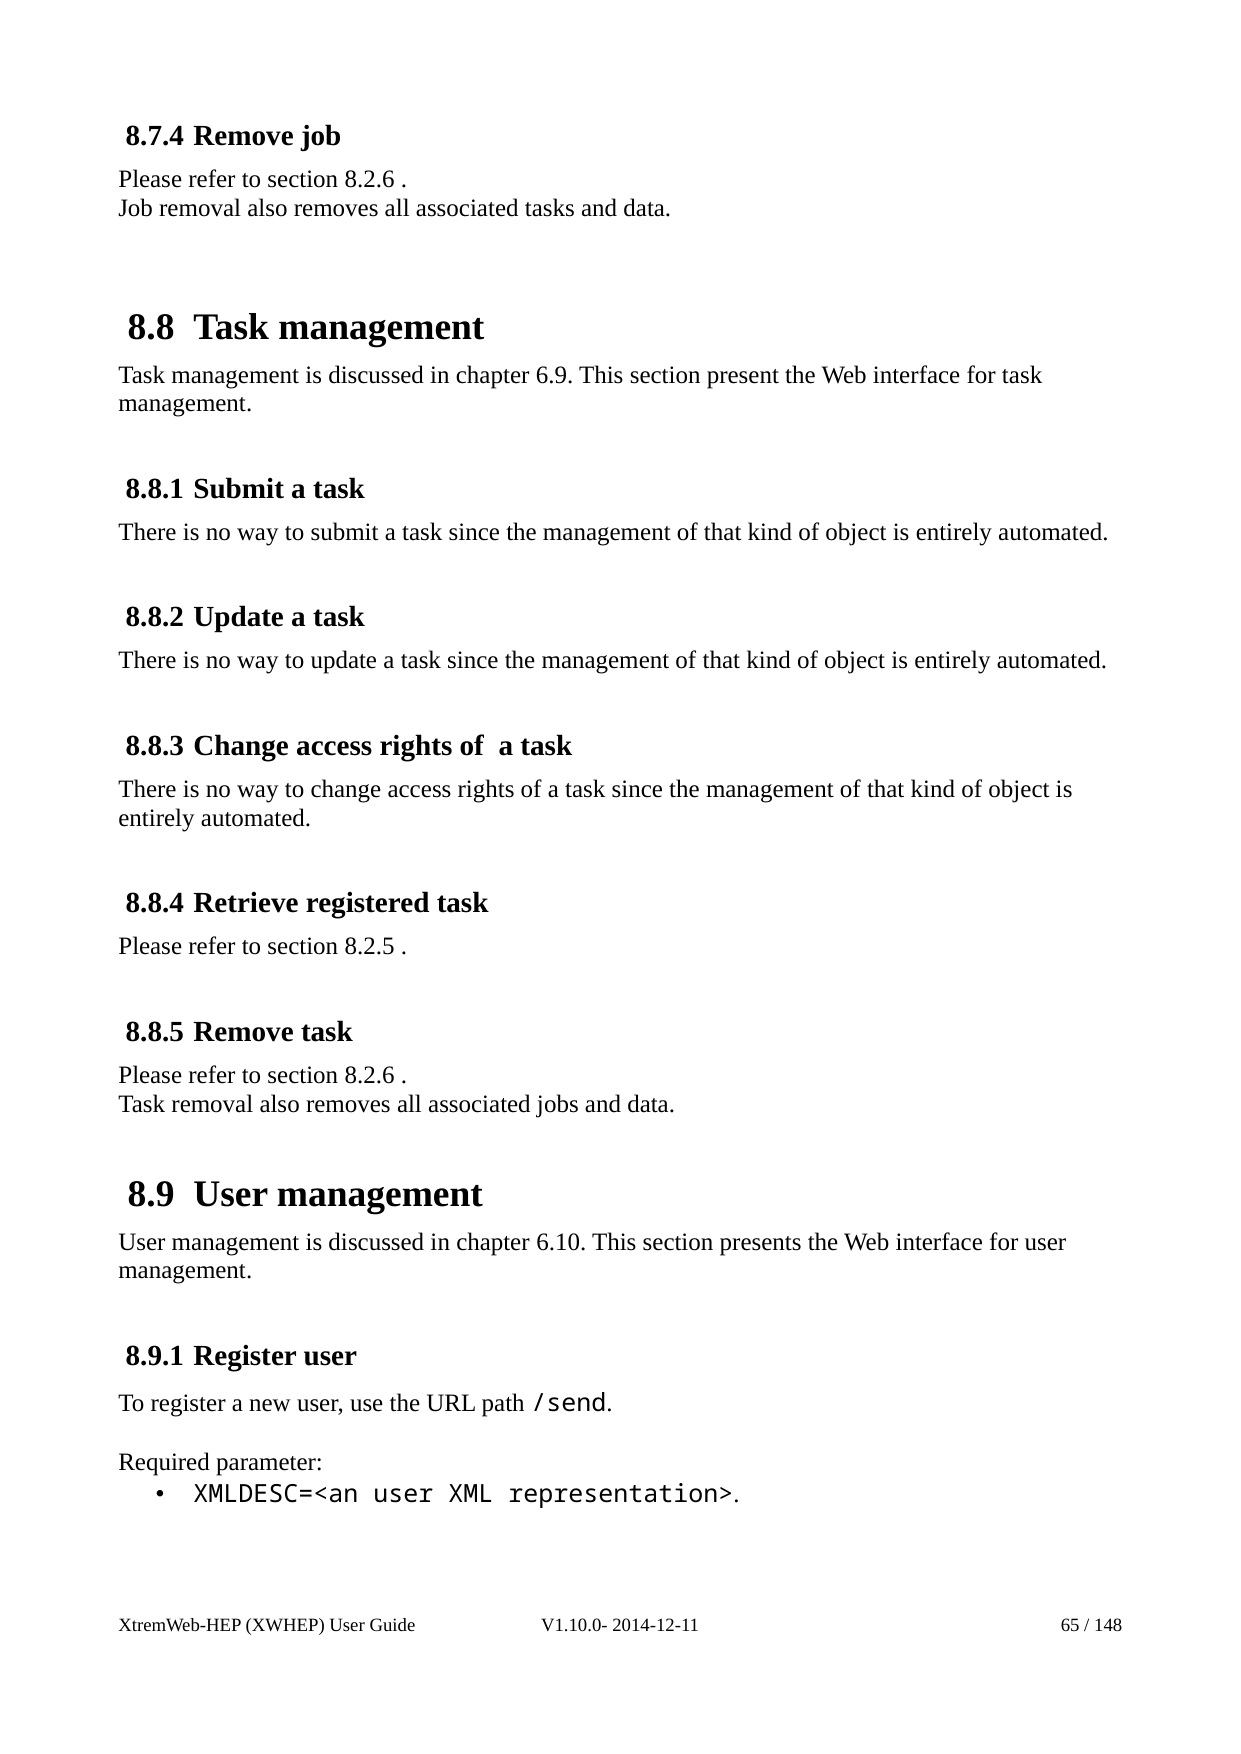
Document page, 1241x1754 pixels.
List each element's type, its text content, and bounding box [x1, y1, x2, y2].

subtitle Remove job [118, 118, 1122, 152]
text Task management is discussed in chapter 6.9. This section present the Web interface for task management. [118, 360, 1122, 417]
text There is no way to submit a task since the management of that kind of object is entirely automated. [118, 517, 1122, 546]
subtitle Retrieve registered task [118, 885, 1122, 919]
text User management is discussed in chapter 6.10. This section presents the Web interface for user management. [118, 1227, 1122, 1284]
subtitle Submit a task [118, 471, 1122, 504]
text Required parameter: [118, 1447, 1122, 1476]
list XMLDESC=<an user XML representation>. [156, 1476, 1122, 1510]
text To register a new user, use the URL path /send. [118, 1384, 1122, 1418]
subtitle Update a task [118, 599, 1122, 633]
subtitle User management [118, 1171, 1122, 1214]
text Task removal also removes all associated jobs and data. [118, 1089, 1122, 1117]
text Please refer to section8.2.6. [118, 1060, 1122, 1089]
text There is no way to change access rights of a task since the management of that kind of object is entirely automated. [118, 774, 1122, 832]
subtitle Task management [118, 304, 1122, 347]
text Job removal also removes all associated tasks and data. [118, 193, 1122, 222]
subtitle Register user [118, 1338, 1122, 1372]
subtitle Change access rights of a task [118, 728, 1122, 762]
subtitle Remove task [118, 1014, 1122, 1047]
text There is no way to update a task since the management of that kind of object is entirely automated. [118, 646, 1122, 674]
text Please refer to section8.2.5. [118, 931, 1122, 960]
text Please refer to section8.2.6. [118, 164, 1122, 193]
